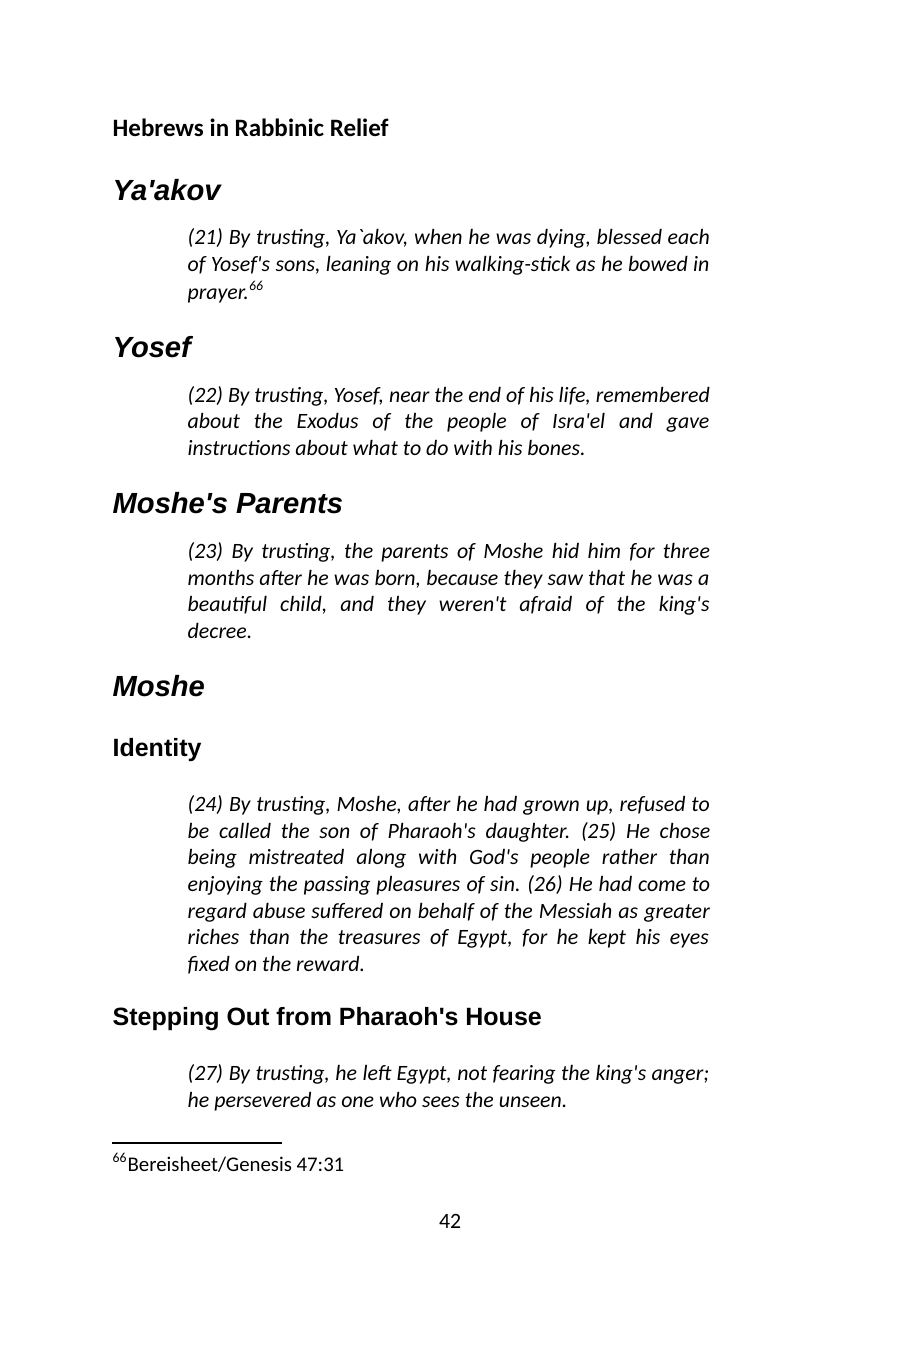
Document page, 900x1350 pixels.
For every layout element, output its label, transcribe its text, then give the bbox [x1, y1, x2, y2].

subtitle Ya'akov [112, 173, 787, 207]
text Bereisheet/Genesis 47:31 [112, 1149, 787, 1177]
text (27) By trusting, he left Egypt, not fearing the king's anger; he persevered as one who sees the unseen. [187, 1059, 712, 1113]
subtitle Moshe's Parents [112, 486, 787, 520]
text (22) By trusting, Yosef, near the end of his life, remembered about the Exodus of the people of Isra'el and gave instructions about what to do with his bones. [187, 381, 712, 461]
subtitle Identity [112, 733, 787, 761]
subtitle Moshe [112, 669, 787, 703]
subtitle Yosef [112, 330, 787, 364]
text (24) By trusting, Moshe, after he had grown up, refused to be called the son of Pharaoh's daughter. (25) He chose being mistreated along with God's people rather than enjoying the passing pleasures of sin. (26) He had come to regard abuse suffered on behalf of the Messiah as greater riches than the treasures of Egypt, for he kept his eyes fixed on the reward. [187, 790, 712, 977]
text (21) By trusting, Ya`akov, when he was dying, blessed each of Yosef's sons, leaning on his walking-stick as he bowed in prayer. [187, 223, 712, 305]
text (23) By trusting, the parents of Moshe hid him for three months after he was born, because they saw that he was a beautiful child, and they weren't afraid of the king's decree. [187, 537, 712, 644]
subtitle Stepping Out from Pharaoh's House [112, 1002, 787, 1031]
